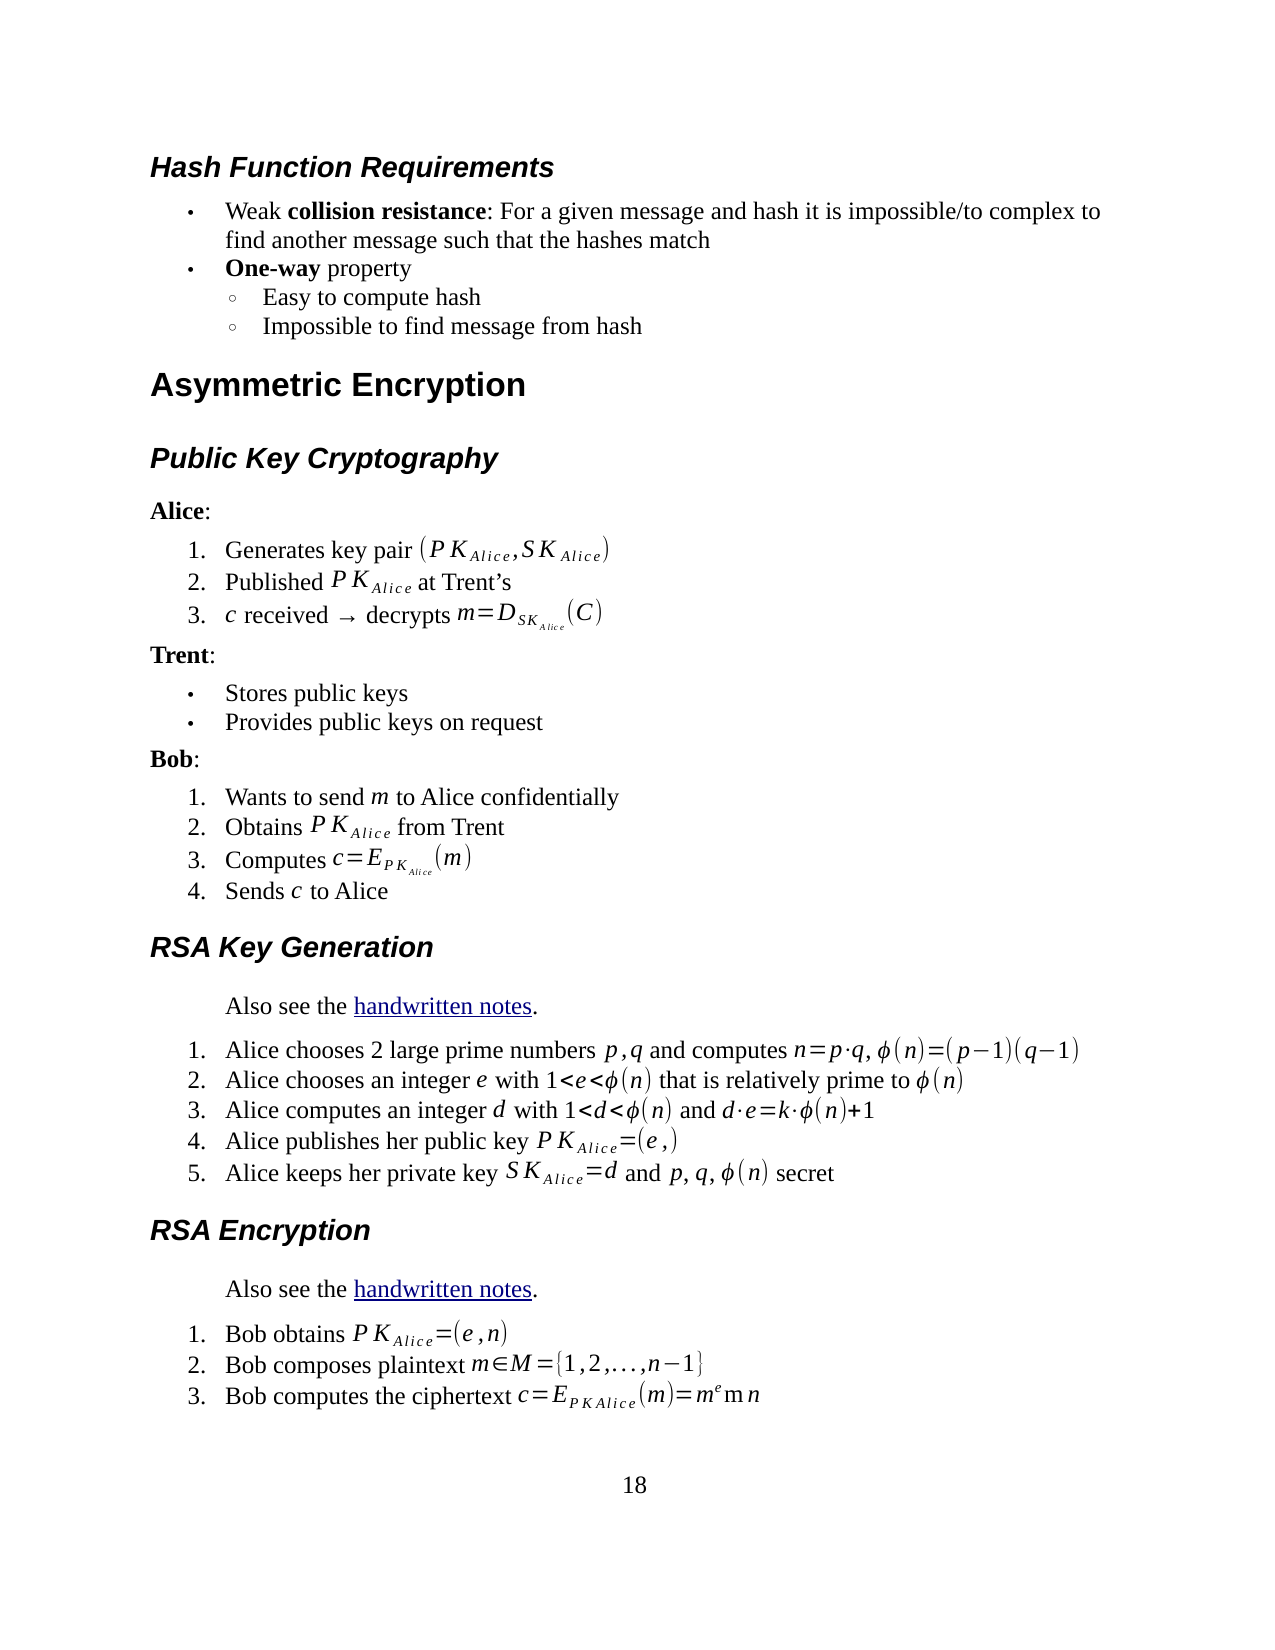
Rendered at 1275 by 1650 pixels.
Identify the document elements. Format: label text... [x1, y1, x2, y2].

list Wants to send to Alice confidentially [187, 782, 1125, 811]
list Alice computes an integer with and [187, 1095, 1125, 1125]
text Trent: [150, 640, 1125, 669]
list Weak collision resistance: For a given message and hash it is impossible/to complex to find another message such that the hashes match [187, 196, 1125, 253]
text Also see the handwritten notes. [225, 1274, 1125, 1303]
list Bob computes the ciphertext [187, 1379, 1125, 1412]
list Published at Trent’s [187, 566, 1125, 597]
list received → decrypts [187, 597, 1125, 631]
list One-way property [187, 253, 1125, 282]
subtitle Asymmetric Encryption [150, 365, 1125, 403]
text Also see the handwritten notes. [225, 991, 1125, 1020]
text Alice: [150, 496, 1125, 525]
text Bob: [150, 744, 1125, 773]
list Impossible to find message from hash [225, 311, 1125, 340]
list Bob composes plaintext [187, 1350, 1125, 1379]
list Stores public keys [187, 678, 1125, 707]
subtitle RSA Key Generation [150, 930, 1125, 963]
list Alice chooses an integer with that is relatively prime to [187, 1065, 1125, 1095]
list Provides public keys on request [187, 707, 1125, 735]
list Computes [187, 842, 1125, 876]
list Obtains from Trent [187, 811, 1125, 842]
subtitle RSA Encryption [150, 1213, 1125, 1247]
list Generates key pair [187, 534, 1125, 566]
list Alice chooses 2 large prime numbers and computes , [187, 1035, 1125, 1065]
list Alice publishes her public key [187, 1125, 1125, 1157]
list Sends to Alice [187, 876, 1125, 905]
subtitle Public Key Cryptography [150, 441, 1125, 474]
list Bob obtains [187, 1318, 1125, 1350]
list Easy to compute hash [225, 282, 1125, 311]
subtitle Hash Function Requirements [150, 150, 1125, 183]
list Alice keeps her private key and , , secret [187, 1157, 1125, 1188]
